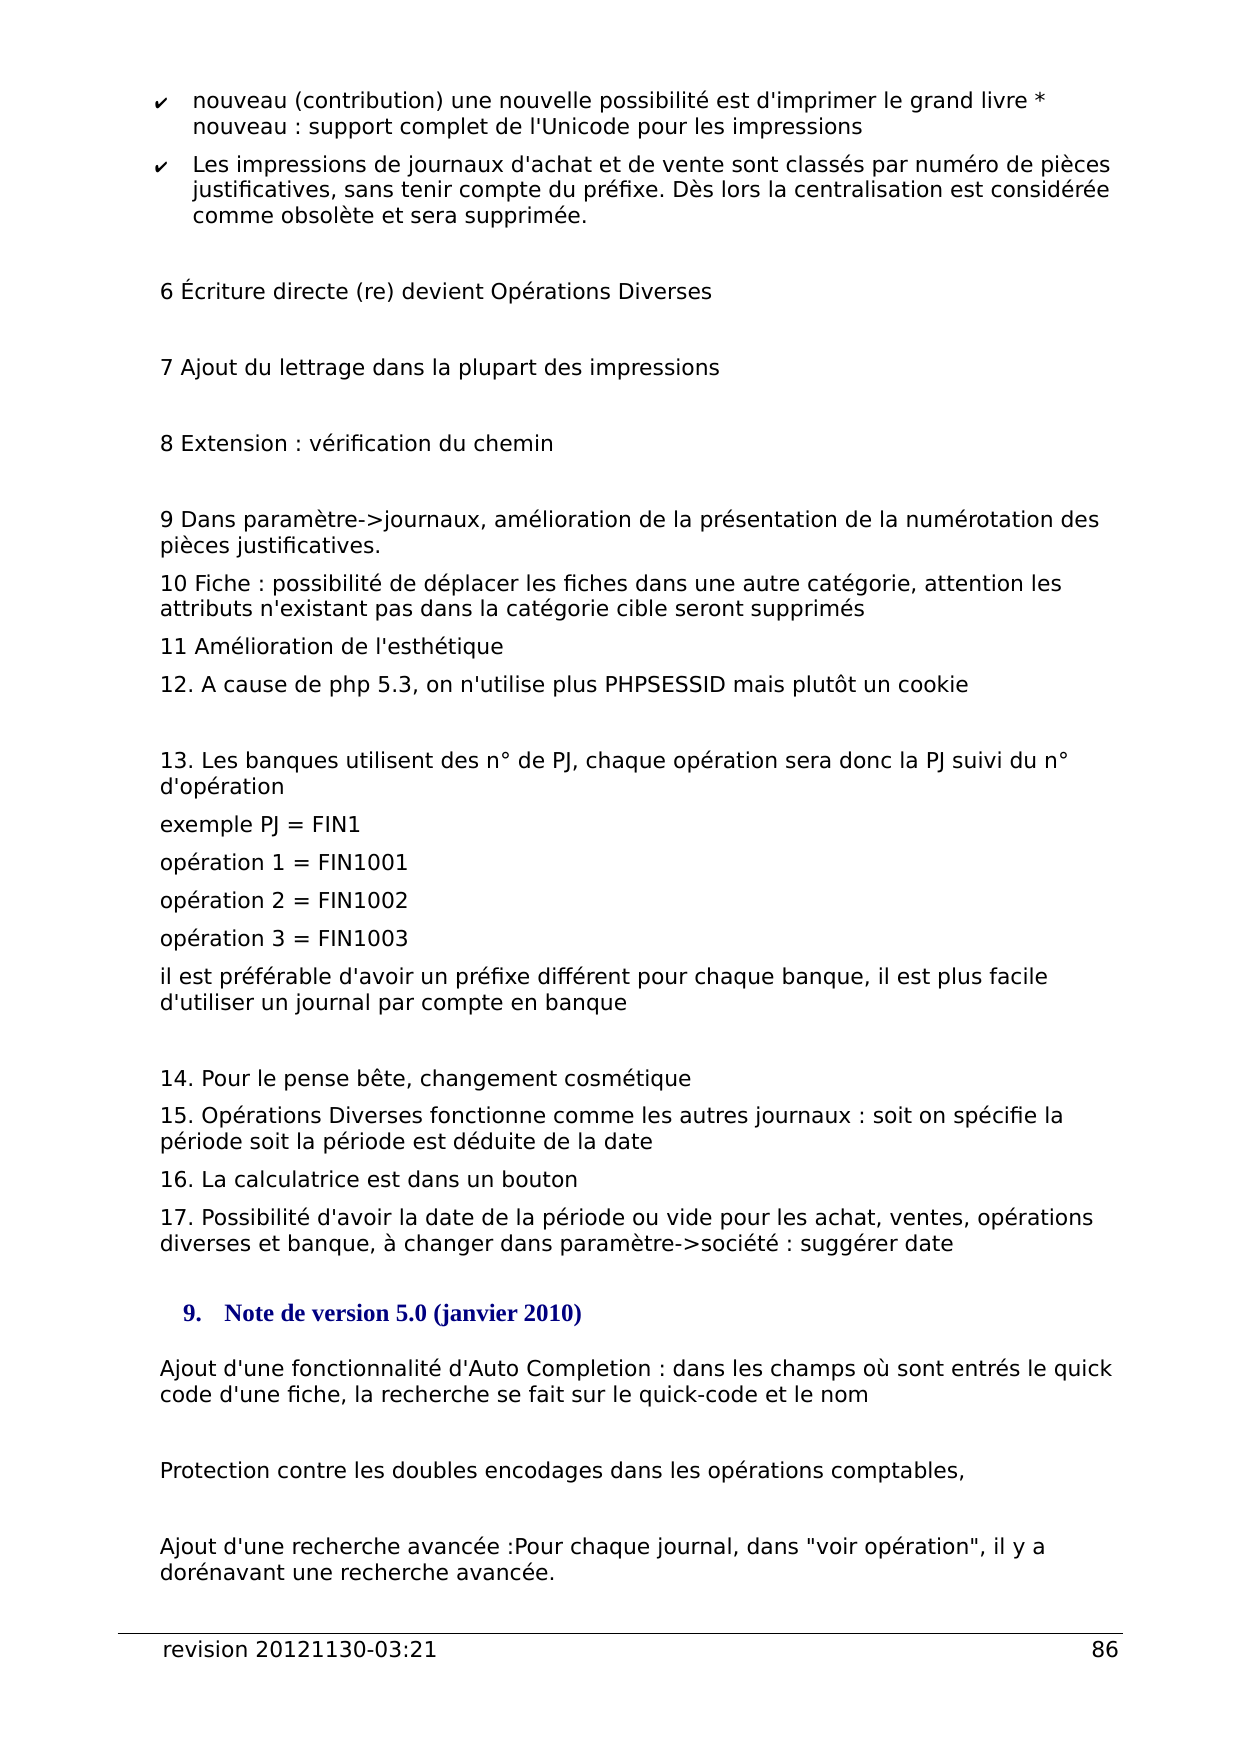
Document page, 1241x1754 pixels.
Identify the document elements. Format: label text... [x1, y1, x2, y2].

text 11 Amélioration de l'esthétique [159, 634, 1123, 660]
text opération 3 = FIN1003 [159, 926, 1123, 952]
text 9 Dans paramètre->journaux, amélioration de la présentation de la numérotation des pièces justificatives. [159, 507, 1123, 558]
text exemple PJ = FIN1 [159, 812, 1123, 837]
text 15. Opérations Diverses fonctionne comme les autres journaux : soit on spécifie la période soit la période est déduite de la date [159, 1104, 1123, 1155]
subtitle Note de version 5.0 (janvier 2010) [177, 1298, 1123, 1327]
text Ajout d'une fonctionnalité d'Auto Completion : dans les champs où sont entrés le quick code d'une fiche, la recherche se fait sur le quick-code et le nom [159, 1356, 1123, 1407]
text 16. La calculatrice est dans un bouton [159, 1167, 1123, 1193]
text Ajout d'une recherche avancée :Pour chaque journal, dans "voir opération", il y a dorénavant une recherche avancée. [159, 1534, 1123, 1585]
text 7 Ajout du lettrage dans la plupart des impressions [159, 355, 1123, 381]
text 14. Pour le pense bête, changement cosmétique [159, 1066, 1123, 1091]
text 13. Les banques utilisent des n° de PJ, chaque opération sera donc la PJ suivi du n° d'opération [159, 748, 1123, 799]
text opération 2 = FIN1002 [159, 888, 1123, 913]
text 17. Possibilité d'avoir la date de la période ou vide pour les achat, ventes, opérations diverses et banque, à changer dans paramètre->société : suggérer date [159, 1205, 1123, 1256]
text 10 Fiche : possibilité de déplacer les fiches dans une autre catégorie, attention les attributs n'existant pas dans la catégorie cible seront supprimés [159, 571, 1123, 622]
text 6 Écriture directe (re) devient Opérations Diverses [159, 279, 1123, 305]
text 8 Extension : vérification du chemin [159, 431, 1123, 457]
text opération 1 = FIN1001 [159, 850, 1123, 876]
list Les impressions de journaux d'achat et de vente sont classés par numéro de pièces justificatives, sans tenir compte du préfixe. Dès lors la centralisation est considérée comme obsolète et sera supprimée. [155, 152, 1123, 229]
list nouveau (contribution) une nouvelle possibilité est d'imprimer le grand livre * nouveau : support complet de l'Unicode pour les impressions [155, 88, 1123, 139]
text 12. A cause de php 5.3, on n'utilise plus PHPSESSID mais plutôt un cookie [159, 672, 1123, 698]
text il est préférable d'avoir un préfixe différent pour chaque banque, il est plus facile d'utiliser un journal par compte en banque [159, 964, 1123, 1015]
text Protection contre les doubles encodages dans les opérations comptables, [159, 1458, 1123, 1483]
